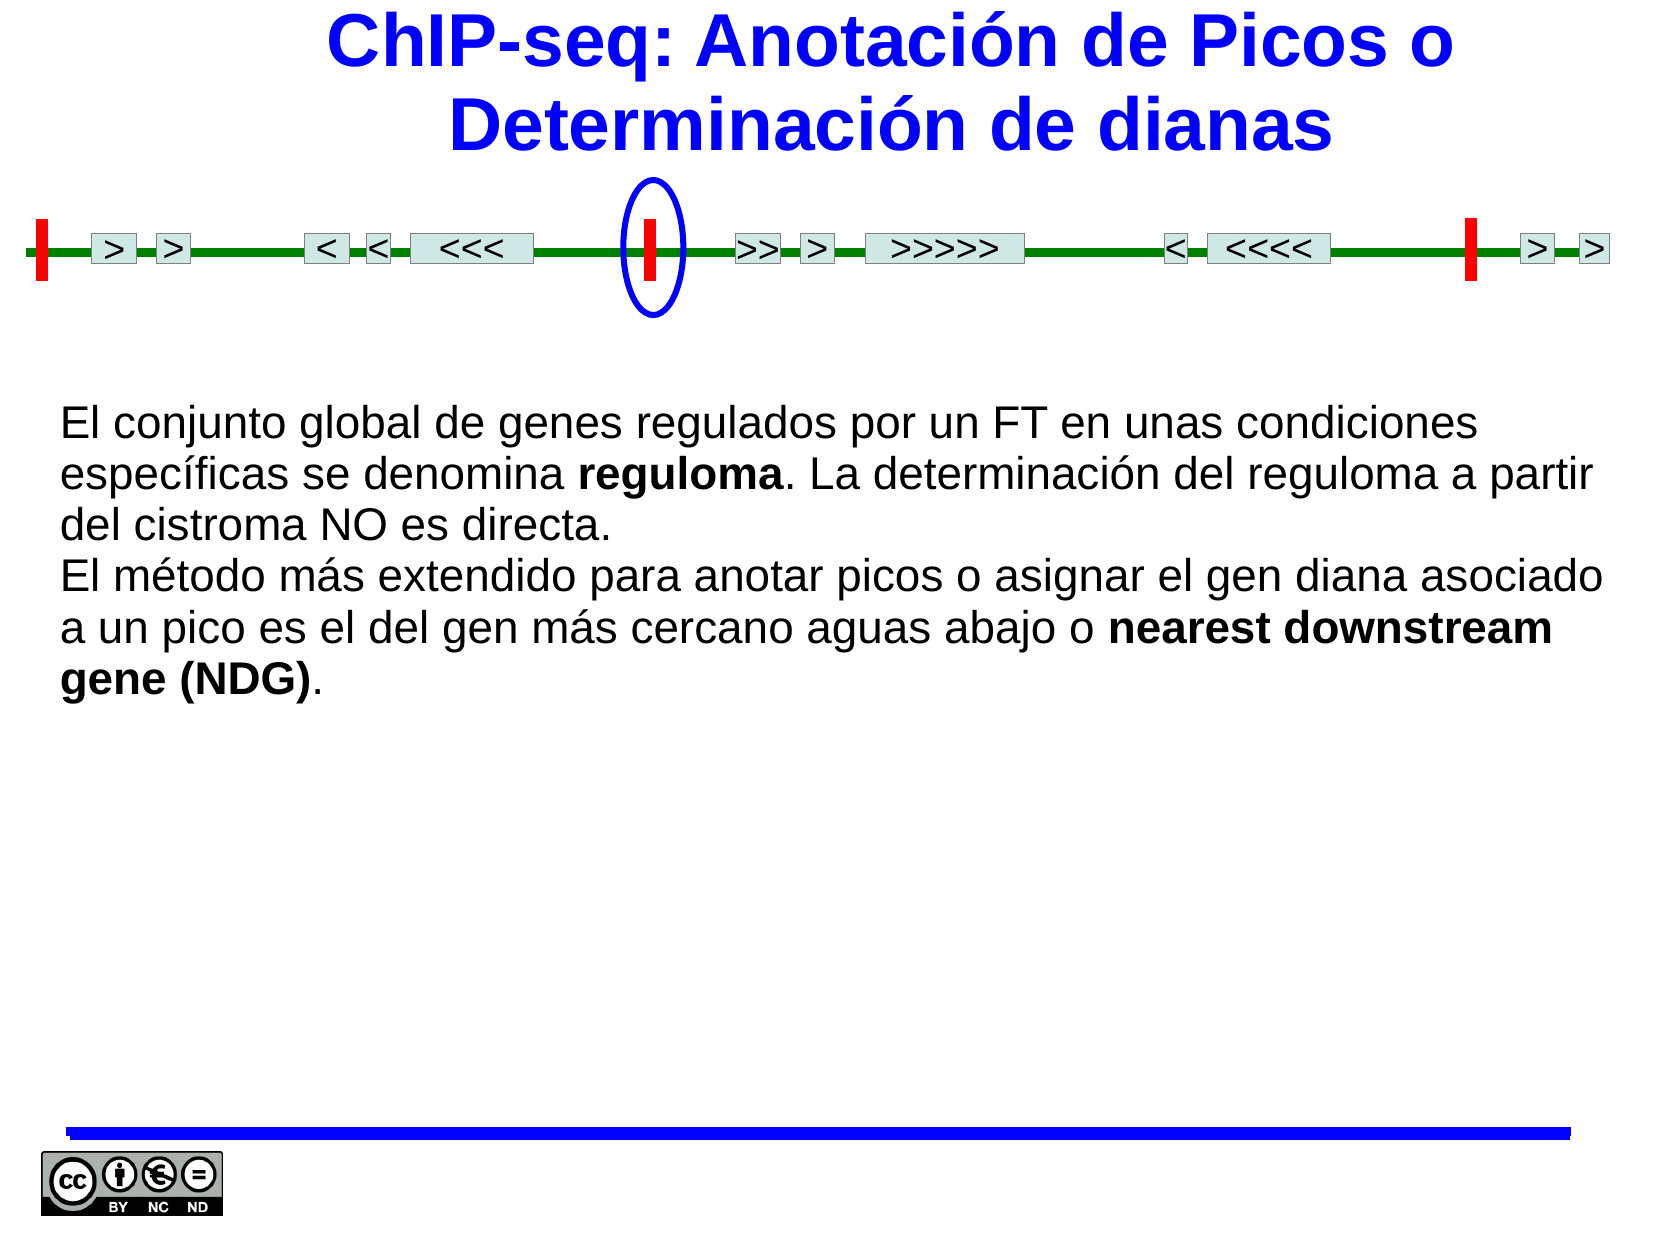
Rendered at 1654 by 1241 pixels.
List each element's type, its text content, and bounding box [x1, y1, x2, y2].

text_box <<< [410, 233, 534, 264]
text_box < [366, 233, 391, 264]
picture [41, 1151, 223, 1216]
text_box [623, 186, 684, 316]
text_box > [91, 233, 137, 264]
text_box > [1579, 233, 1610, 264]
text_box < [304, 233, 350, 264]
text_box > [1520, 233, 1555, 264]
title ChIP-seq: Anotación de Picos o Determinación de dianas [147, 0, 1636, 186]
text_box >>>>> [865, 233, 1025, 264]
text_box > [156, 233, 191, 264]
text_box < [1164, 233, 1188, 264]
text_box El conjunto global de genes regulados por un FT en unas condiciones específicas se denomina reguloma. La determinación del reguloma a partir del cistroma NO es directa. El método más extendido para anotar picos o asignar el gen diana asociado a un pico es el del gen más cercano aguas abajo o nearest downstream gene (NDG). [45, 389, 1621, 712]
text_box <<<< [1207, 233, 1331, 264]
text_box >> [735, 233, 781, 264]
text_box > [800, 233, 835, 264]
